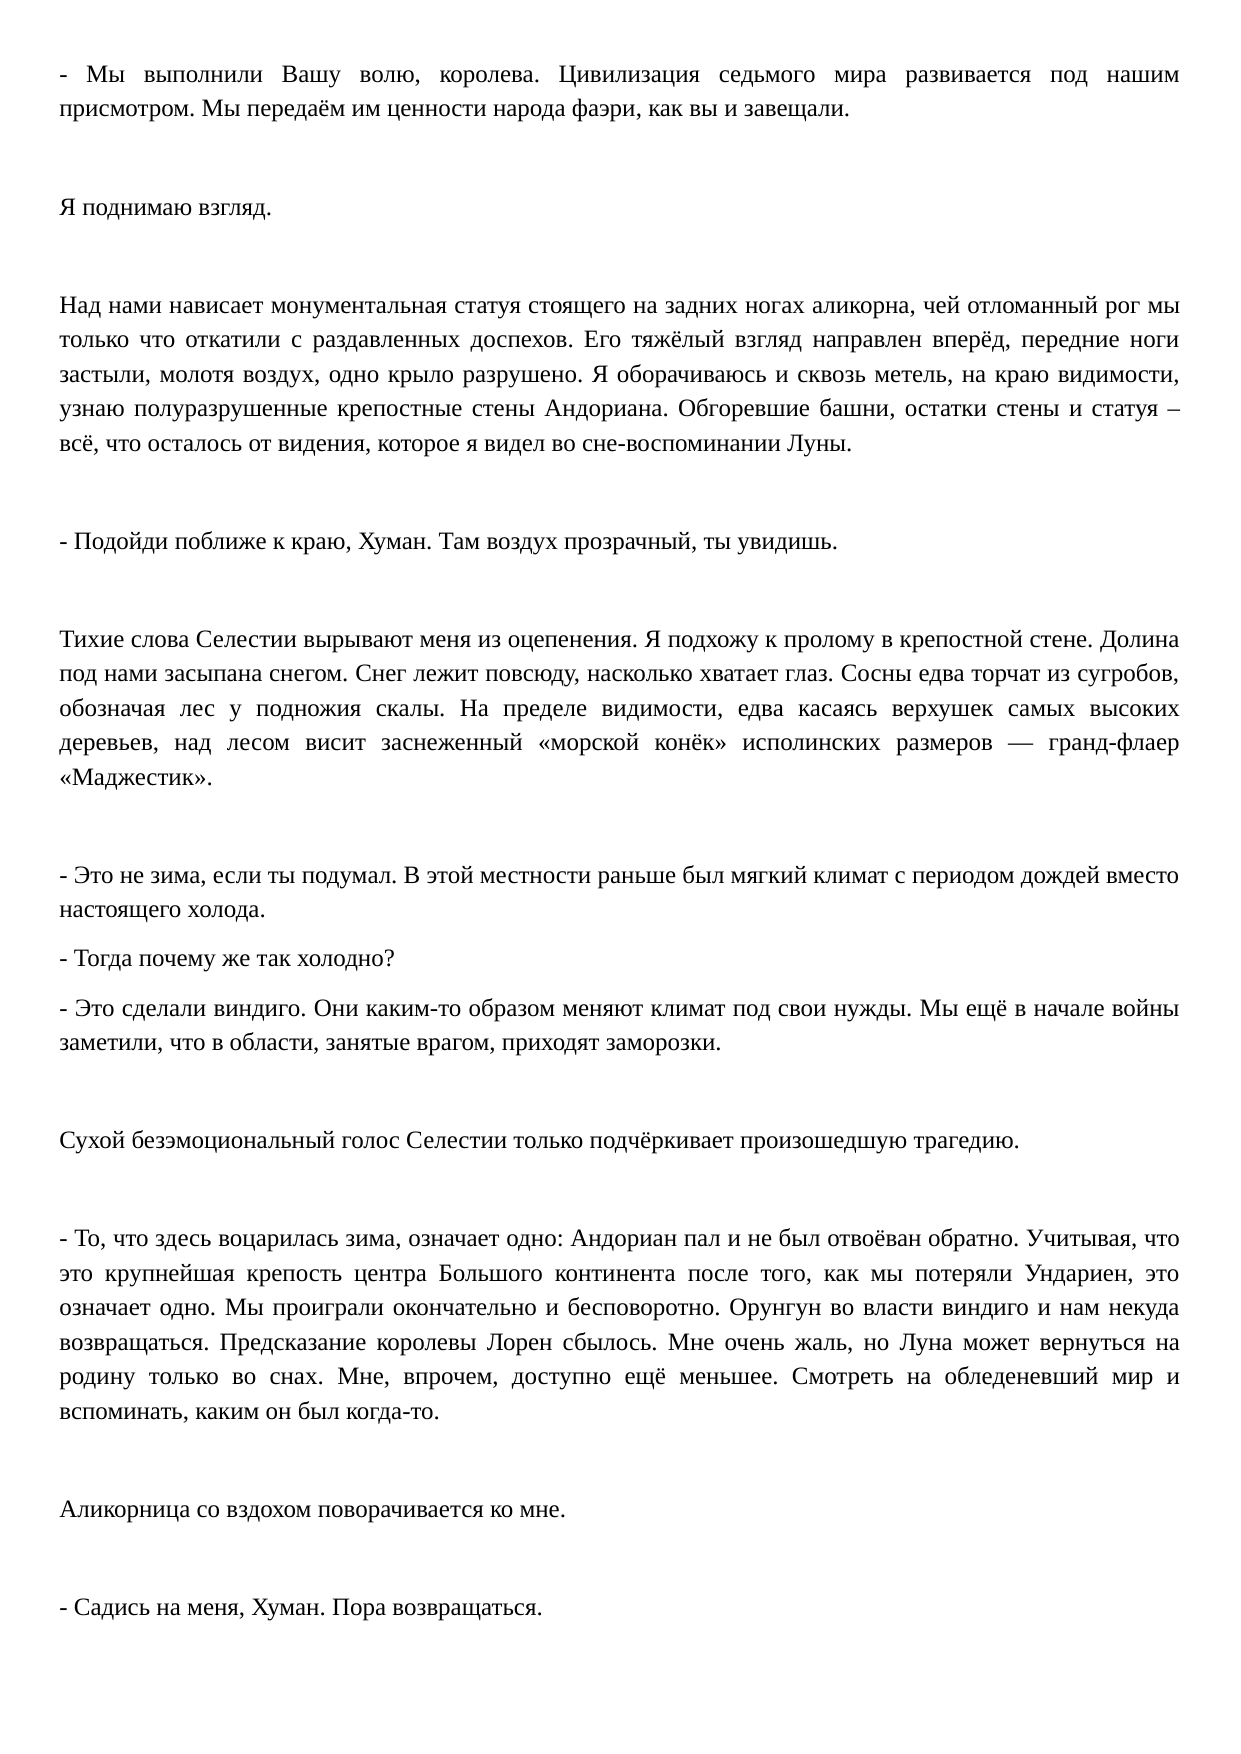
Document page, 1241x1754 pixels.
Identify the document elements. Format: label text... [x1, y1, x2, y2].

text - Мы выполнили Вашу волю, королева. Цивилизация седьмого мира развивается под нашим присмотром. Мы передаём им ценности народа фаэри, как вы и завещали. [59, 59, 1181, 122]
text Тихие слова Селестии вырывают меня из оцепенения. Я подхожу к пролому в крепостной стене. Долина под нами засыпана снегом. Снег лежит повсюду, насколько хватает глаз. Сосны едва торчат из сугробов, обозначая лес у подножия скалы. На пределе видимости, едва касаясь верхушек самых высоких деревьев, над лесом висит заснеженный «морской конёк» исполинских размеров — гранд-флаер «Маджестик». [59, 624, 1181, 791]
text Я поднимаю взгляд. [59, 192, 1181, 220]
text Сухой безэмоциональный голос Селестии только подчёркивает произошедшую трагедию. [59, 1125, 1181, 1154]
text Аликорница со вздохом поворачивается ко мне. [59, 1494, 1181, 1523]
text Над нами нависает монументальная статуя стоящего на задних ногах аликорна, чей отломанный рог мы только что откатили с раздавленных доспехов. Его тяжёлый взгляд направлен вперёд, передние ноги застыли, молотя воздух, одно крыло разрушено. Я оборачиваюсь и сквозь метель, на краю видимости, узнаю полуразрушенные крепостные стены Андориана. Обгоревшие башни, остатки стены и статуя – всё, что осталось от видения, которое я видел во сне-воспоминании Луны. [59, 290, 1181, 456]
text - Подойди поближе к краю, Хуман. Там воздух прозрачный, ты увидишь. [59, 526, 1181, 554]
text - То, что здесь воцарилась зима, означает одно: Андориан пал и не был отвоёван обратно. Учитывая, что это крупнейшая крепость центра Большого континента после того, как мы потеряли Ундариен, это означает одно. Мы проиграли окончательно и бесповоротно. Орунгун во власти виндиго и нам некуда возвращаться. Предсказание королевы Лорен сбылось. Мне очень жаль, но Луна может вернуться на родину только во снах. Мне, впрочем, доступно ещё меньшее. Смотреть на обледеневший мир и вспоминать, каким он был когда-то. [59, 1223, 1181, 1424]
text - Это не зима, если ты подумал. В этой местности раньше был мягкий климат с периодом дождей вместо настоящего холода. [59, 860, 1181, 923]
text - Тогда почему же так холодно? [59, 943, 1181, 972]
text - Это сделали виндиго. Они каким-то образом меняют климат под свои нужды. Мы ещё в начале войны заметили, что в области, занятые врагом, приходят заморозки. [59, 993, 1181, 1056]
text - Садись на меня, Хуман. Пора возвращаться. [59, 1592, 1181, 1621]
